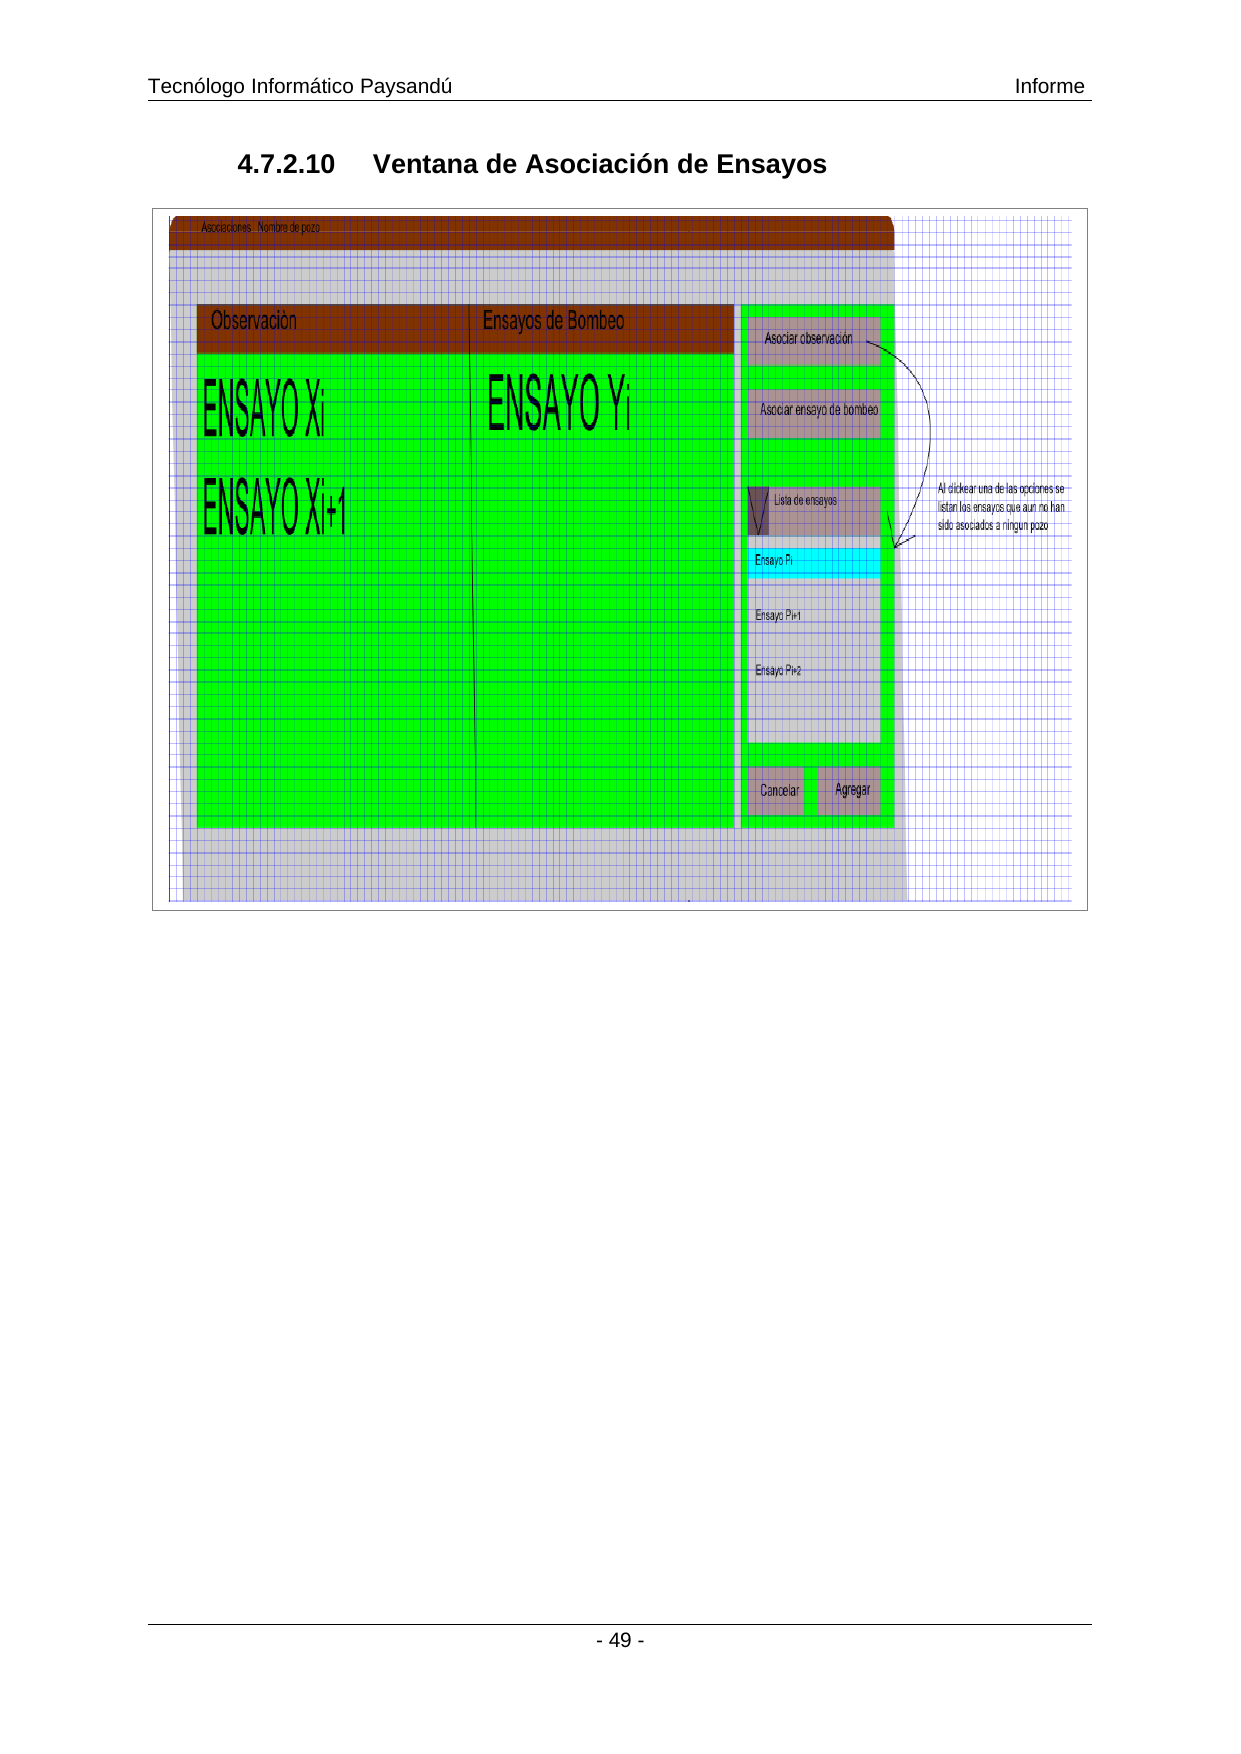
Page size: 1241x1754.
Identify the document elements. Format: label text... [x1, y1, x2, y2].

picture [168, 216, 1072, 902]
subtitle Ventana de Asociación de Ensayos [237, 148, 1092, 179]
